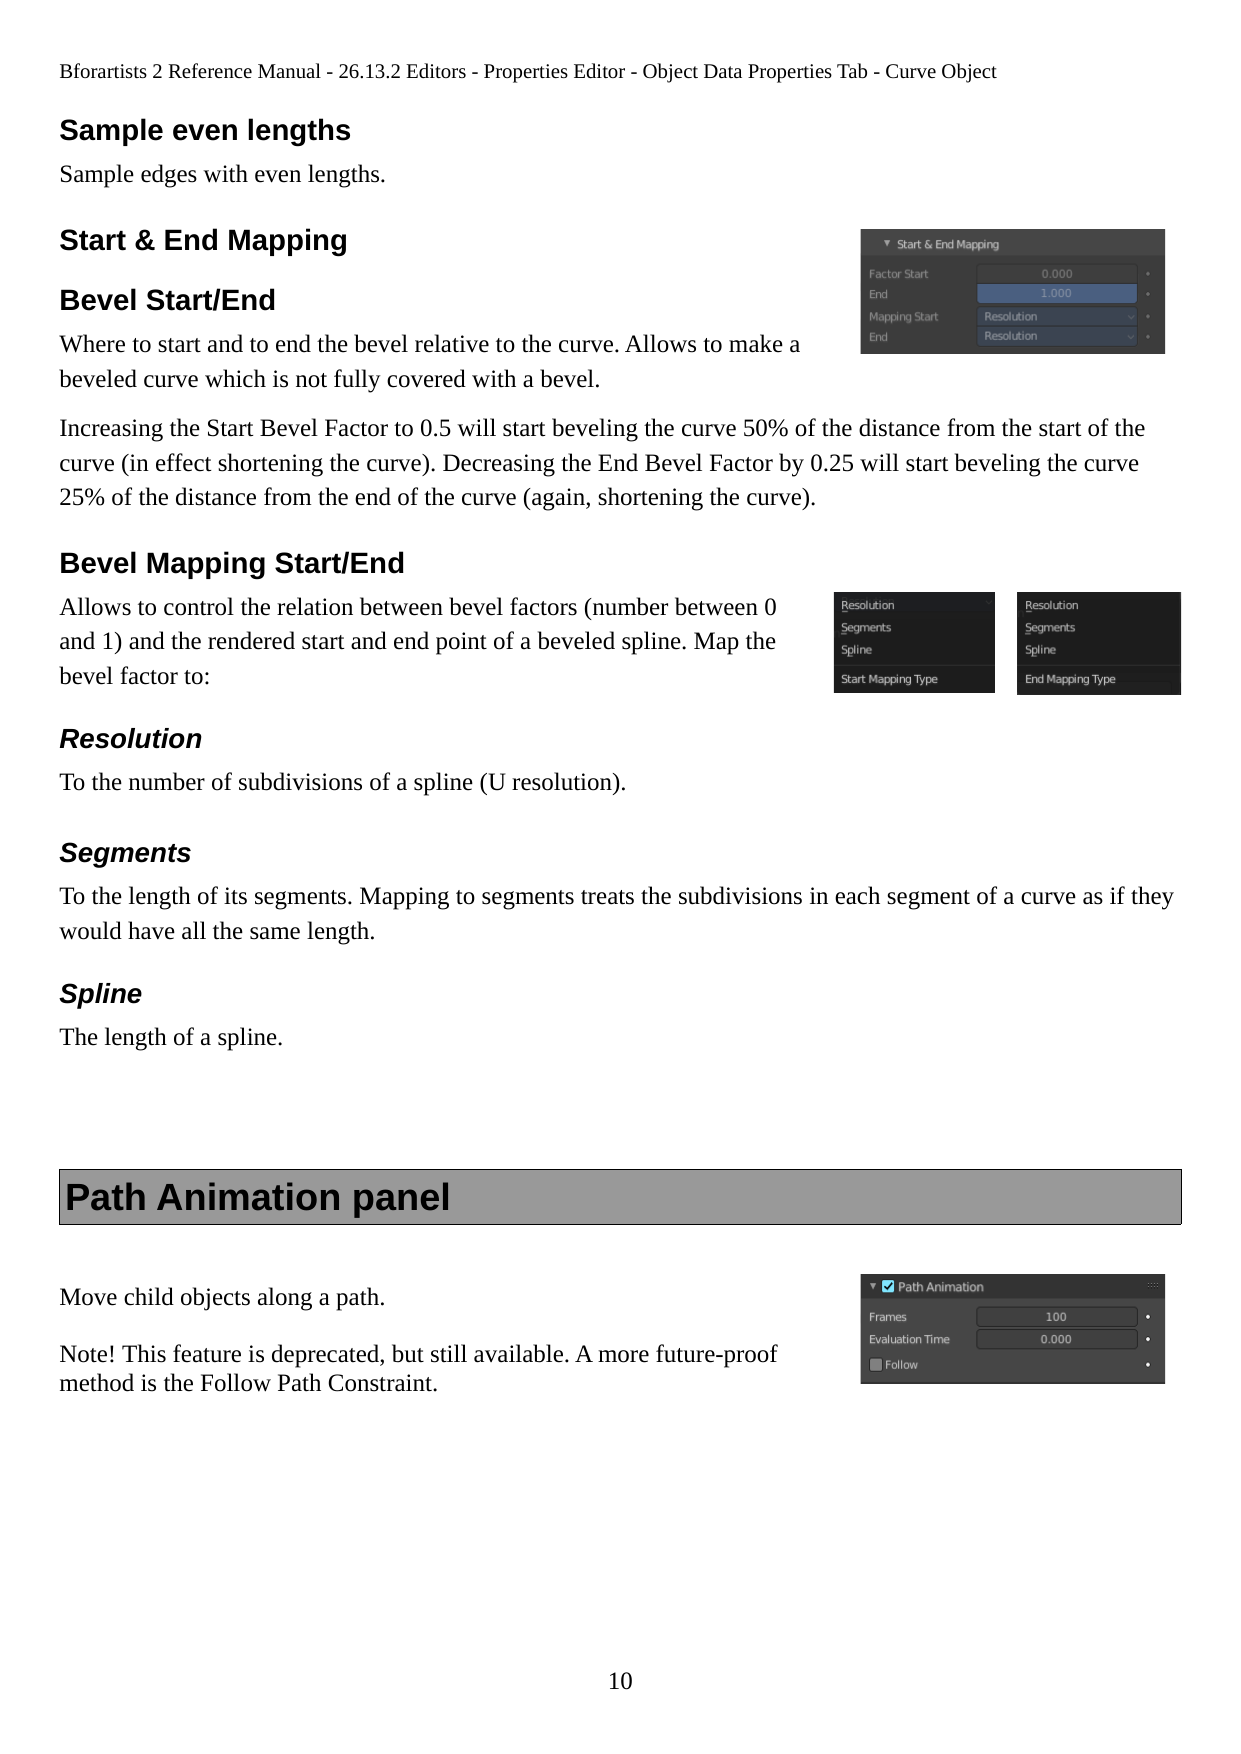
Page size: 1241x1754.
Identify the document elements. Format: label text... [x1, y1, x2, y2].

text To the number of subdivisions of a spline (U resolution). [59, 767, 1181, 796]
text To the length of its segments. Mapping to segments treats the subdivisions in each segment of a curve as if they would have all the same length. [59, 881, 1181, 944]
text The length of a spline. [59, 1022, 1181, 1050]
subtitle Start & End Mapping [59, 222, 1181, 256]
subtitle Bevel Mapping Start/End [59, 546, 1181, 579]
subtitle Resolution [59, 722, 1181, 754]
subtitle [1166, 283, 1181, 317]
subtitle Bevel Start/End [59, 283, 860, 317]
subtitle Sample even lengths [59, 113, 1181, 146]
picture [833, 592, 995, 693]
subtitle Spline [59, 977, 1181, 1009]
text Increasing the Start Bevel Factor to 0.5 will start beveling the curve 50% of the distance from the start of the curve (in effect shortening the curve). Decreasing the End Bevel Factor by 0.25 will start beveling the curve 25% of the distance from the end of the curve (again, shortening the curve). [59, 413, 1181, 511]
subtitle Segments [59, 837, 1181, 869]
table_header Path Animation panel [60, 1170, 1181, 1224]
text Allows to control the relation between bevel factors (number between 0 and 1) and the rendered start and end point of a beveled spline. Map the bevel factor to: [59, 592, 833, 690]
picture [1017, 592, 1182, 695]
picture [860, 229, 1166, 354]
text Note! This feature is deprecated, but still available. A more future-proof method is the Follow Path Constraint. [59, 1339, 1181, 1397]
picture [860, 1274, 1166, 1384]
text Where to start and to end the bevel relative to the curve. Allows to make a beveled curve which is not fully covered with a bevel. [59, 329, 1181, 393]
text Sample edges with even lengths. [59, 159, 1181, 188]
text Move child objects along a path. [59, 1282, 860, 1310]
